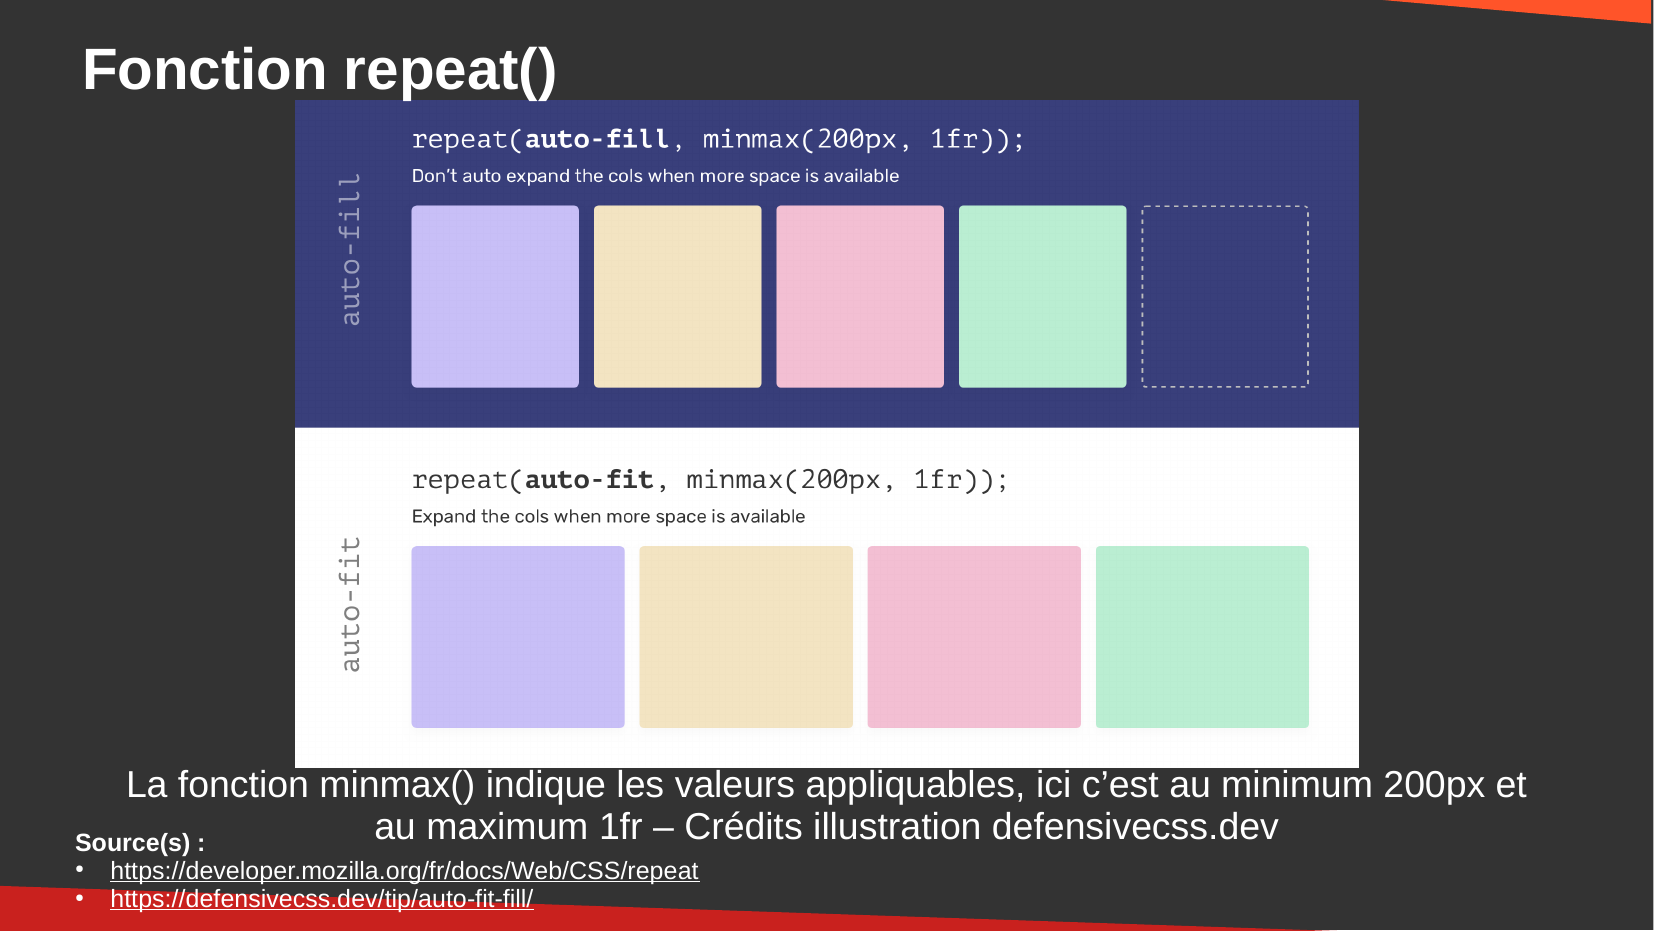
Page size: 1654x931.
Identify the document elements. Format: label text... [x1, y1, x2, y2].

picture [295, 122, 1359, 755]
title Fonction repeat() [82, 37, 1571, 122]
text_box [1382, 0, 1652, 24]
text_box La fonction minmax() indique les valeurs appliquables, ici c’est au minimum 200px et au maximum 1fr – Crédits illustration defensivecss.dev [94, 755, 1560, 855]
text_box [0, 885, 1337, 931]
text_box Source(s) : https://developer.mozilla.org/fr/docs/Web/CSS/repeat https://defensivecss.dev/tip/auto-fit-fill/ [60, 820, 1546, 920]
